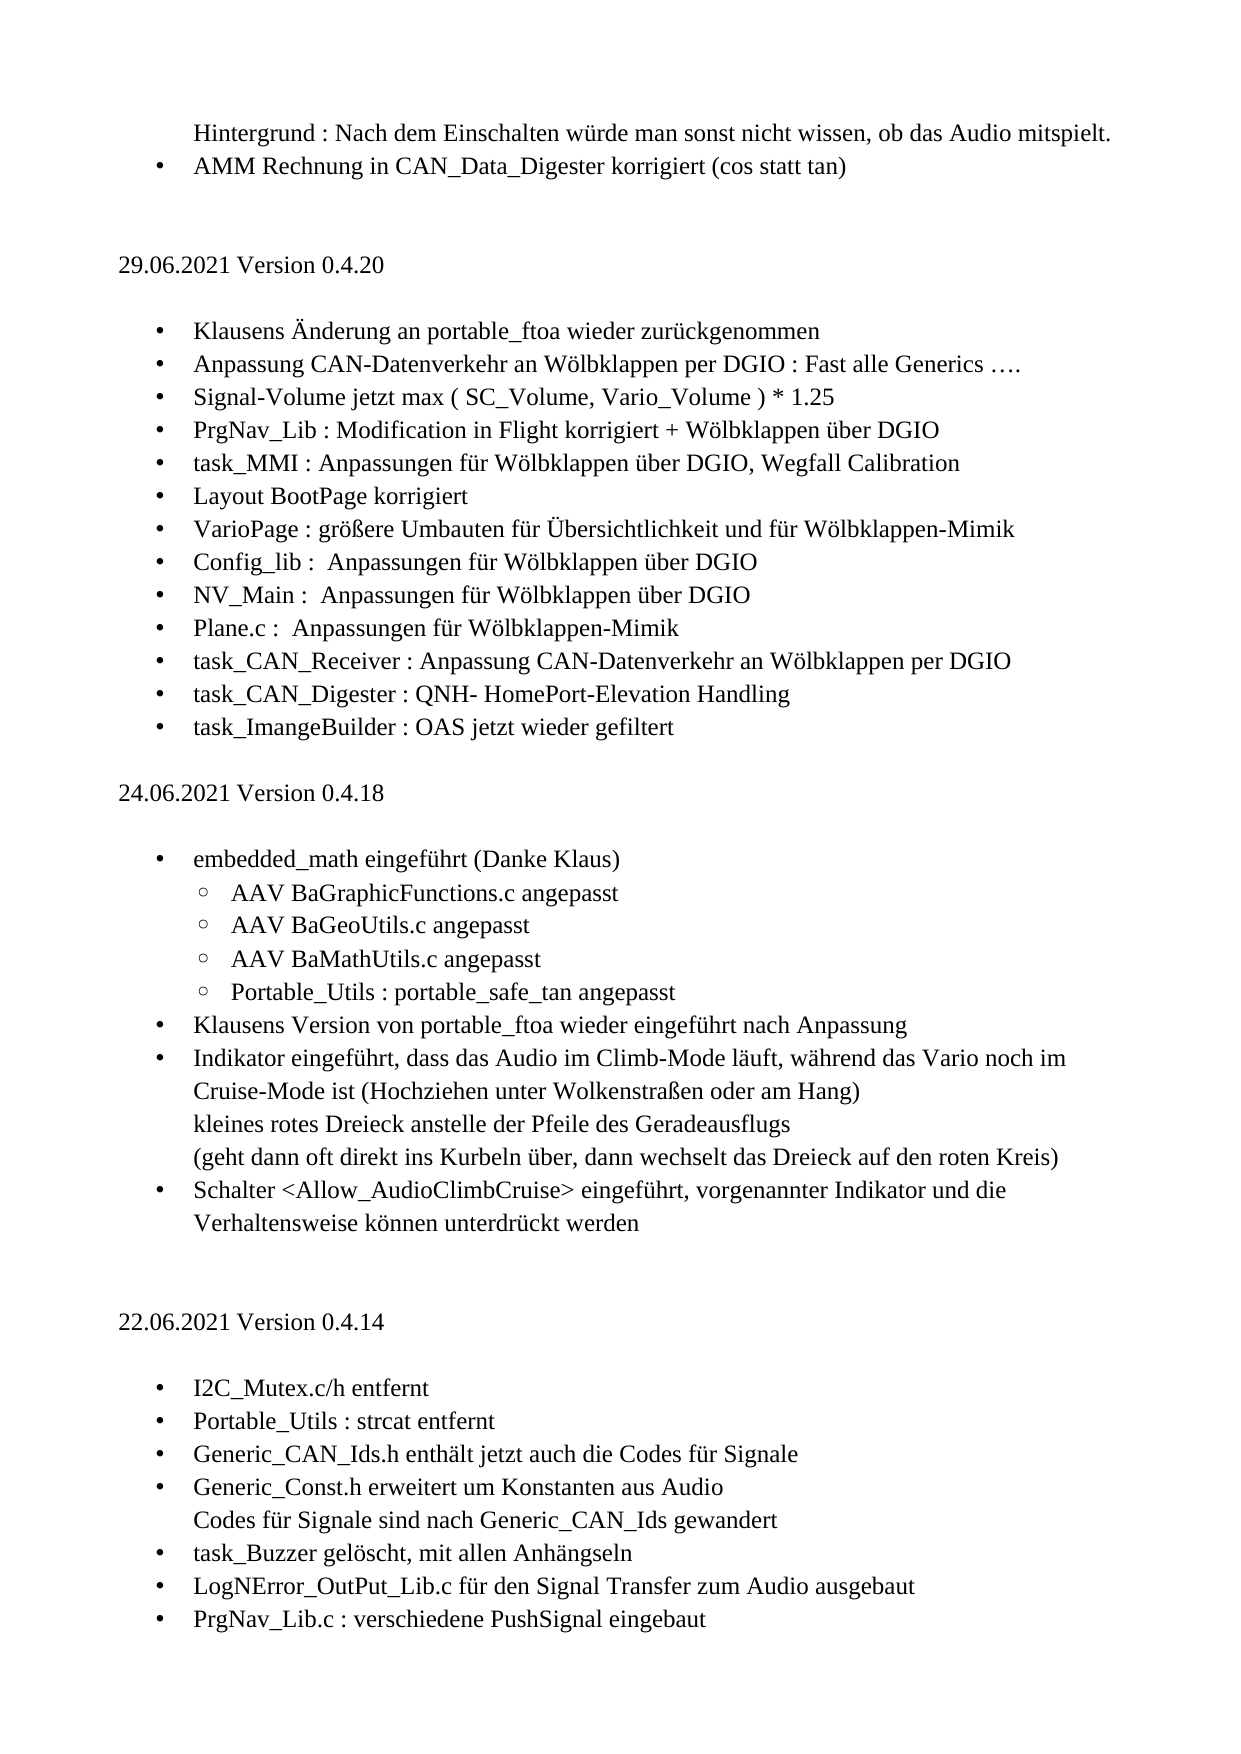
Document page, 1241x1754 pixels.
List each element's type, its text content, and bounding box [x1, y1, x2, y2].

list Generic_Const.h erweitert um Konstanten aus Audio Codes für Signale sind nach Generic_CAN_Ids gewandert [156, 1472, 1122, 1534]
list Config_lib : Anpassungen für Wölbklappen über DGIO [156, 547, 1122, 576]
list AMM Rechnung in CAN_Data_Digester korrigiert (cos statt tan) [156, 151, 1122, 180]
list Layout BootPage korrigiert [156, 481, 1122, 510]
list Portable_Utils : strcat entfernt [156, 1406, 1122, 1435]
list LogNError_OutPut_Lib.c für den Signal Transfer zum Audio ausgebaut [156, 1571, 1122, 1600]
list task_MMI : Anpassungen für Wölbklappen über DGIO, Wegfall Calibration [156, 448, 1122, 477]
list AAV BaGraphicFunctions.c angepasst [193, 878, 1122, 906]
list Indikator eingeführt, dass das Audio im Climb-Mode läuft, während das Vario noch im Cruise-Mode ist (Hochziehen unter Wolkenstraßen oder am Hang) kleines rotes Dreieck anstelle der Pfeile des Geradeausflugs (geht dann oft direkt ins Kurbeln über, dann wechselt das Dreieck auf den roten Kreis) [156, 1043, 1122, 1171]
text 24.06.2021 Version 0.4.18 [118, 778, 1122, 807]
list PrgNav_Lib : Modification in Flight korrigiert + Wölbklappen über DGIO [156, 415, 1122, 444]
list I2C_Mutex.c/h entfernt [156, 1373, 1122, 1402]
list Hintergrund : Nach dem Einschalten würde man sonst nicht wissen, ob das Audio mitspielt. [156, 118, 1122, 147]
list task_CAN_Digester : QNH- HomePort-Elevation Handling [156, 679, 1122, 708]
list PrgNav_Lib.c : verschiedene PushSignal eingebaut [156, 1604, 1122, 1633]
list AAV BaGeoUtils.c angepasst [193, 911, 1122, 939]
list Signal-Volume jetzt max ( SC_Volume, Vario_Volume ) * 1.25 [156, 382, 1122, 411]
list Klausens Version von portable_ftoa wieder eingeführt nach Anpassung [156, 1010, 1122, 1038]
text 29.06.2021 Version 0.4.20 [118, 250, 1122, 279]
list task_CAN_Receiver : Anpassung CAN-Datenverkehr an Wölbklappen per DGIO [156, 646, 1122, 675]
list Plane.c : Anpassungen für Wölbklappen-Mimik [156, 613, 1122, 642]
text 22.06.2021 Version 0.4.14 [118, 1307, 1122, 1336]
list task_ImangeBuilder : OAS jetzt wieder gefiltert [156, 712, 1122, 741]
list Schalter <Allow_AudioClimbCruise> eingeführt, vorgenannter Indikator und die Verhaltensweise können unterdrückt werden [156, 1175, 1122, 1237]
list Portable_Utils : portable_safe_tan angepasst [193, 977, 1122, 1005]
list Anpassung CAN-Datenverkehr an Wölbklappen per DGIO : Fast alle Generics …. [156, 349, 1122, 378]
list NV_Main : Anpassungen für Wölbklappen über DGIO [156, 580, 1122, 609]
list VarioPage : größere Umbauten für Übersichtlichkeit und für Wölbklappen-Mimik [156, 514, 1122, 543]
list AAV BaMathUtils.c angepasst [193, 944, 1122, 972]
list embedded_math eingeführt (Danke Klaus) [156, 844, 1122, 873]
list Klausens Änderung an portable_ftoa wieder zurückgenommen [156, 316, 1122, 345]
list Generic_CAN_Ids.h enthält jetzt auch die Codes für Signale [156, 1439, 1122, 1468]
list task_Buzzer gelöscht, mit allen Anhängseln [156, 1538, 1122, 1567]
